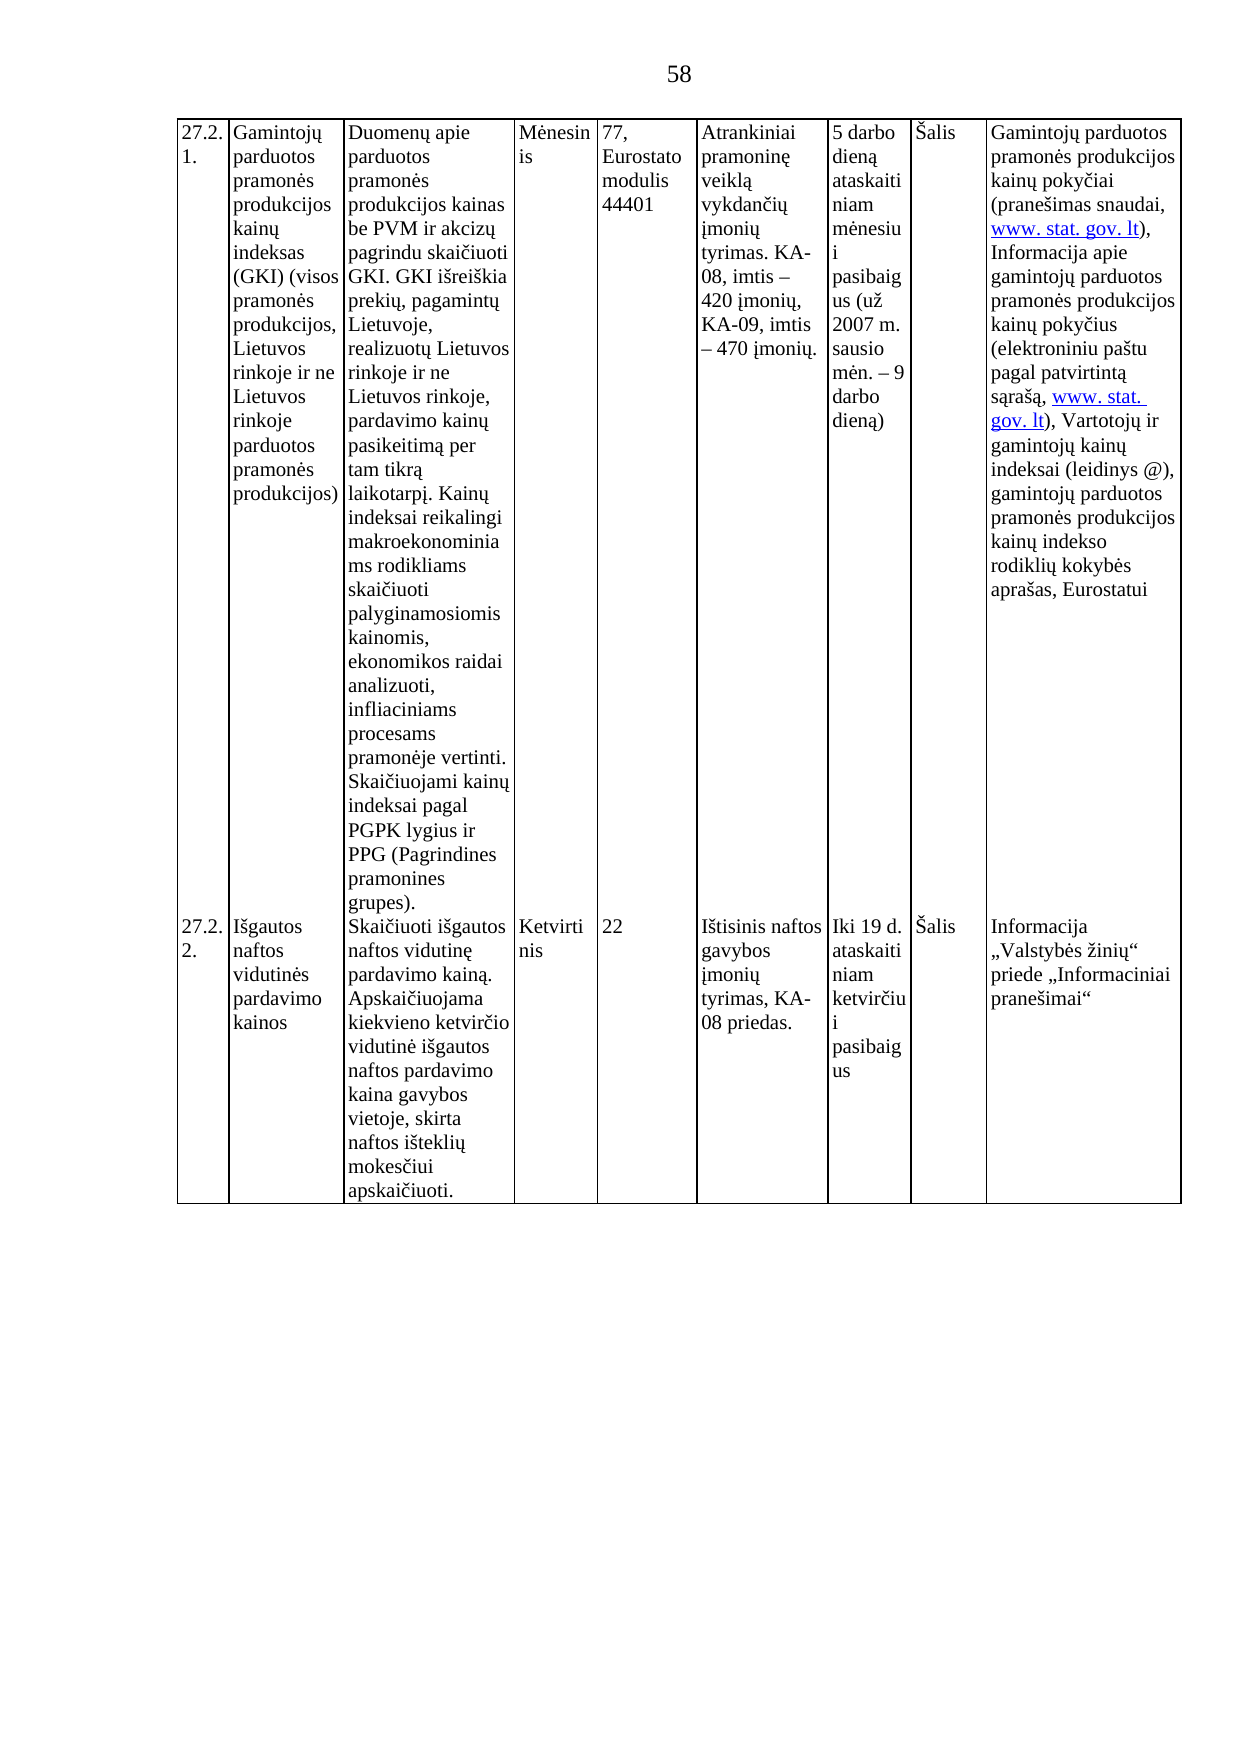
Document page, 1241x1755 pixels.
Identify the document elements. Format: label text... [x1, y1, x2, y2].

table_cell Šalis [912, 120, 986, 914]
table_cell 27.2.1. [178, 120, 228, 914]
table_cell Atrankiniai pramoninę veiklą vykdančių įmonių tyrimas. KA-08, imtis – 420 įmonių, KA-09, imtis – 470 įmonių. [698, 120, 827, 914]
table_cell 5 darbo dieną ataskaitiniam mėnesiui pasibaigus (už 2007 m. sausio mėn. – 9 darbo dieną) [829, 120, 910, 914]
table_cell 22 [598, 914, 696, 1202]
table_cell Iki 19 d. ataskaitiniam ketvirčiui pasibaigus [829, 914, 910, 1202]
table_cell 77, Eurostato modulis 44401 [598, 120, 696, 914]
table_cell Informacija „Valstybės žinių“ priede „Informaciniai pranešimai“ [987, 914, 1180, 1202]
table_cell Mėnesinis [515, 120, 597, 914]
table_cell Ketvirtinis [515, 914, 597, 1202]
table_cell Ištisinis naftos gavybos įmonių tyrimas, KA-08 priedas. [698, 914, 827, 1202]
table_cell Gamintojų parduotos pramonės produkcijos kainų indeksas (GKI) (visos pramonės produkcijos, Lietuvos rinkoje ir ne Lietuvos rinkoje parduotos pramonės produkcijos) [230, 120, 343, 914]
table_cell Išgautos naftos vidutinės pardavimo kainos [230, 914, 343, 1202]
table_cell 27.2.2. [178, 914, 228, 1202]
table_cell Šalis [912, 914, 986, 1202]
table_cell Gamintojų parduotos pramonės produkcijos kainų pokyčiai (pranešimas snaudai, www. stat. gov. lt), Informacija apie gamintojų parduotos pramonės produkcijos kainų pokyčius (elektroniniu paštu pagal patvirtintą sąrašą, www. stat. gov. lt), Vartotojų ir gamintojų kainų indeksai (leidinys @), gamintojų parduotos pramonės produkcijos kainų indekso rodiklių kokybės aprašas, Eurostatui [987, 120, 1180, 914]
